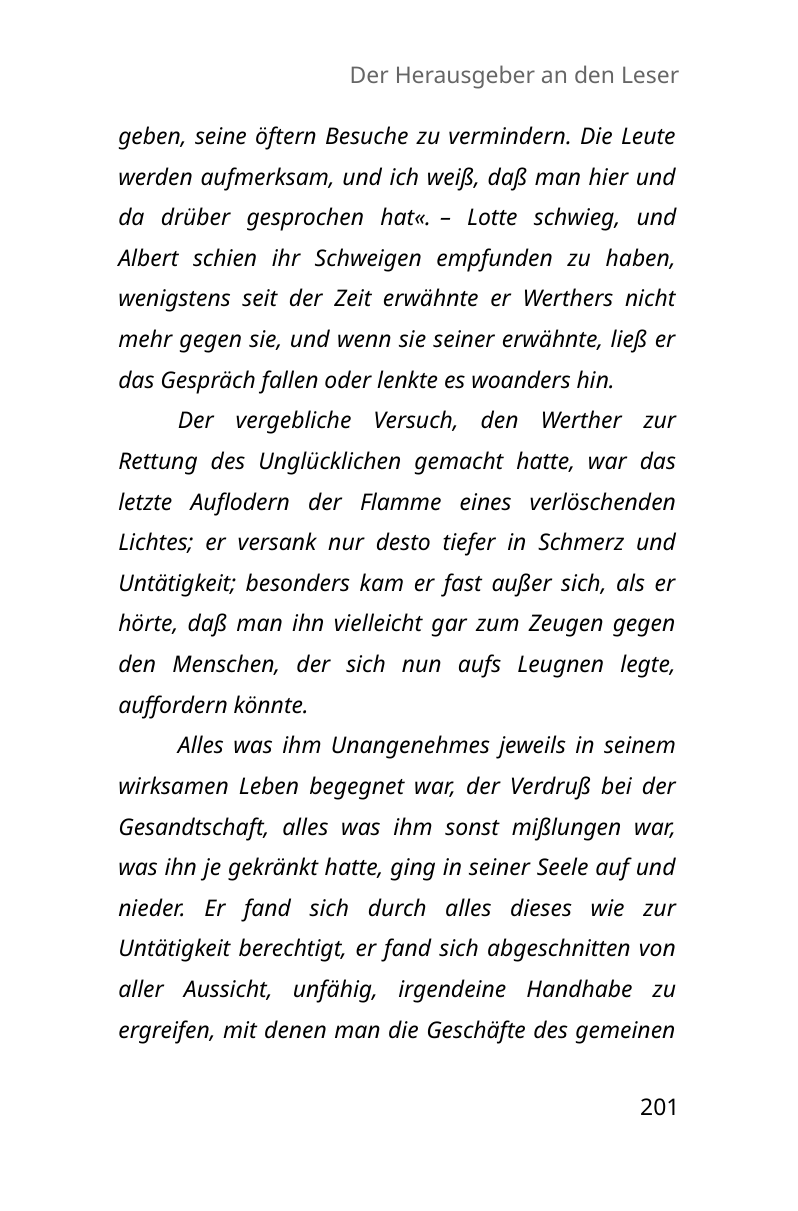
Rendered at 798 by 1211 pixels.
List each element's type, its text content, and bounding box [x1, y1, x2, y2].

text geben, seine öftern Besuche zu vermindern. Die Leute werden aufmerksam, und ich weiß, daß man hier und da drüber gesprochen hat«. – Lotte schwieg, und Albert schien ihr Schweigen empfunden zu haben, wenigstens seit der Zeit erwähnte er Werthers nicht mehr gegen sie, und wenn sie seiner erwähnte, ließ er das Gespräch fallen oder lenkte es woanders hin. [118, 120, 679, 395]
text Der vergebliche Versuch, den Werther zur Rettung des Unglücklichen gemacht hatte, war das letzte Auflodern der Flamme eines verlöschenden Lichtes; er versank nur desto tiefer in Schmerz und Untätigkeit; besonders kam er fast außer sich, als er hörte, daß man ihn vielleicht gar zum Zeugen gegen den Menschen, der sich nun aufs Leugnen legte, auffordern könnte. [118, 404, 679, 720]
text Alles was ihm Unangenehmes jeweils in seinem wirksamen Leben begegnet war, der Verdruß bei der Gesandtschaft, alles was ihm sonst mißlungen war, was ihn je gekränkt hatte, ging in seiner Seele auf und nieder. Er fand sich durch alles dieses wie zur Untätigkeit berechtigt, er fand sich abgeschnitten von aller Aussicht, unfähig, irgendeine Handhabe zu ergreifen, mit denen man die Geschäfte des gemeinen [118, 729, 679, 1045]
